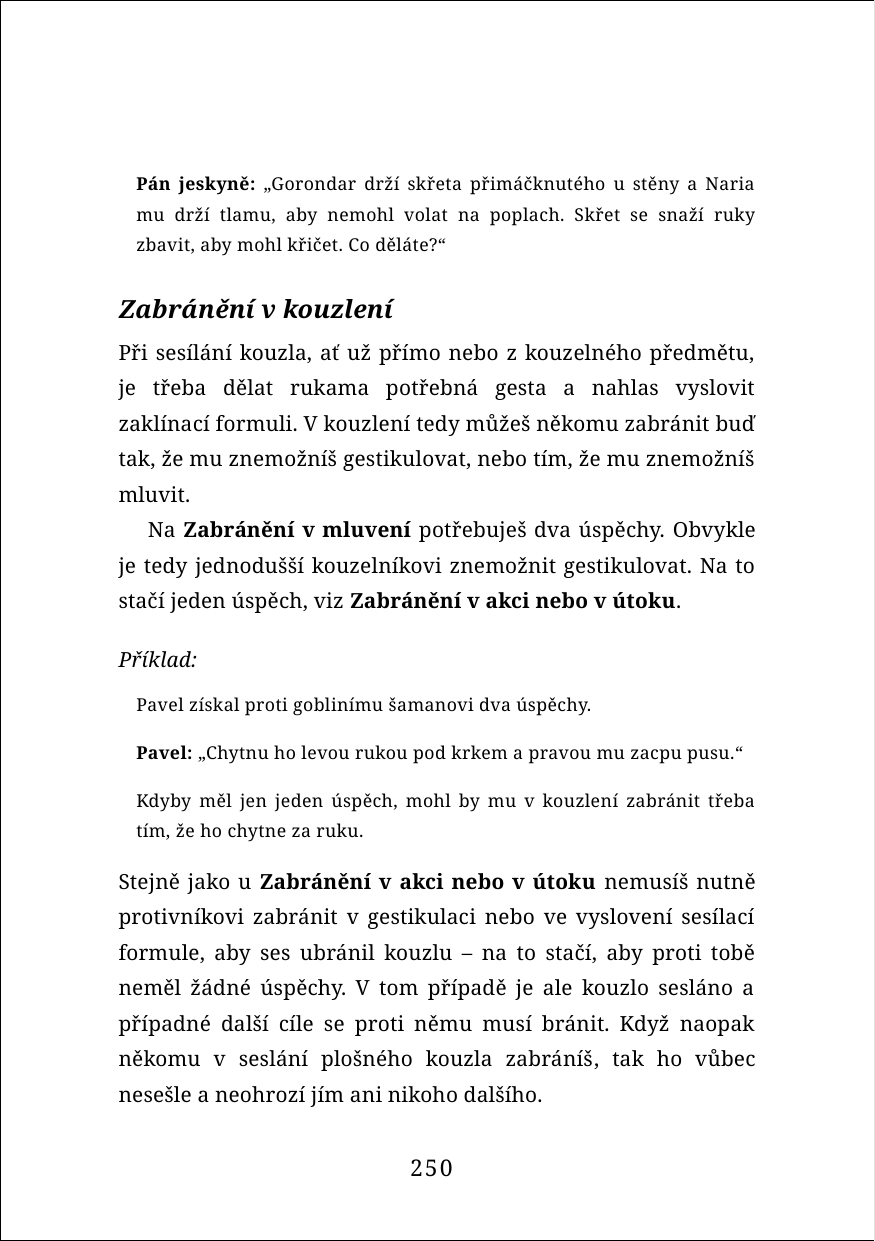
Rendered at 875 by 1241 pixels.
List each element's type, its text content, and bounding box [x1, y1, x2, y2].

text Příklad: [118, 646, 756, 674]
text Kdyby měl jen jeden úspěch, mohl by mu v kouzlení zabránit třeba tím, že ho chytne za ruku. [136, 789, 756, 843]
subtitle Zabránění v kouzlení [118, 292, 756, 326]
text Pán jeskyně: „Gorondar drží skřeta přimáčknutého u stěny a Naria mu drží tlamu, aby nemohl volat na poplach. Skřet se snaží ruky zbavit, aby mohl křičet. Co děláte?“ [136, 172, 756, 256]
text Pavel: „Chytnu ho levou rukou pod krkem a pravou mu zacpu pusu.“ [136, 741, 756, 765]
text Stejně jako u Zabránění v akci nebo v útoku nemusíš nutně protivníkovi zabránit v gestikulaci nebo ve vyslovení sesílací formule, aby ses ubránil kouzlu – na to stačí, aby proti tobě neměl žádné úspěchy. V tom případě je ale kouzlo sesláno a případné další cíle se proti němu musí bránit. Když naopak někomu v seslání plošného kouzla zabráníš, tak ho vůbec nesešle a neohrozí jím ani nikoho dalšího. [118, 867, 756, 1108]
text Pavel získal proti goblinímu šamanovi dva úspěchy. [136, 693, 756, 717]
text Při sesílání kouzla, ať už přímo nebo z kouzelného předmětu, je třeba dělat rukama potřebná gesta a nahlas vyslovit zaklínací formuli. V kouzlení tedy můžeš někomu zabránit buď tak, že mu znemožníš gestikulovat, nebo tím, že mu znemožníš mluvit. Na Zabránění v mluvení potřebuješ dva úspěchy. Obvykle je tedy jednodušší kouzelníkovi znemožnit gestikulovat. Na to stačí jeden úspěch, viz Zabránění v akci nebo v útoku. [118, 338, 756, 615]
